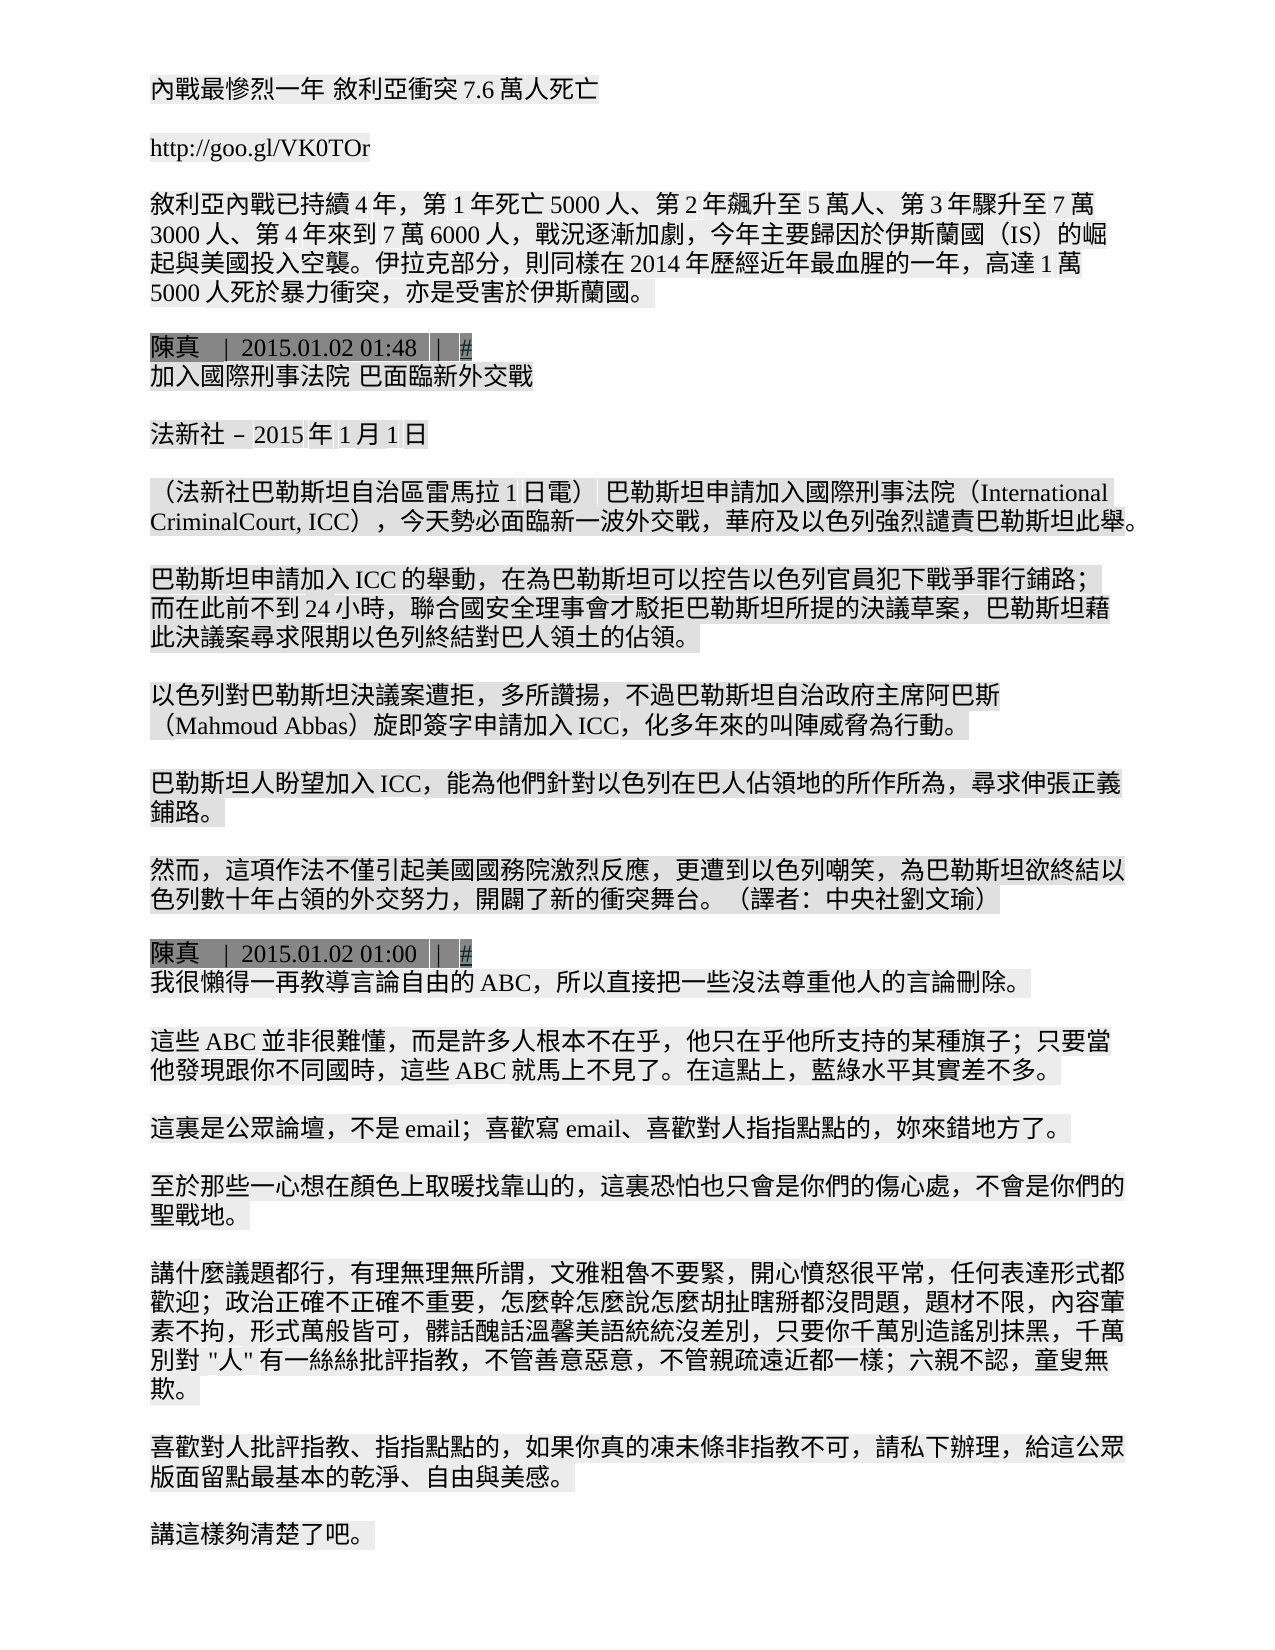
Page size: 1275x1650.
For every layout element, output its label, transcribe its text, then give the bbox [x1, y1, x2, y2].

text 陳真 | 2015.01.02 01:48 | # [150, 333, 1125, 362]
text 內戰最慘烈一年 敘利亞衝突7.6萬人死亡 http://goo.gl/VK0TOr 敘利亞內戰已持續4年，第1年死亡5000人、第2年飆升至5萬人、第3年驟升至7萬3000人、第4年來到7萬6000人，戰況逐漸加劇，今年主要歸因於伊斯蘭國（IS）的崛起與美國投入空襲。伊拉克部分，則同樣在2014年歷經近年最血腥的一年，高達1萬5000人死於暴力衝突，亦是受害於伊斯蘭國。 [150, 75, 1125, 308]
text 我很懶得一再教導言論自由的ABC，所以直接把一些沒法尊重他人的言論刪除。 這些ABC並非很難懂，而是許多人根本不在乎，他只在乎他所支持的某種旗子；只要當他發現跟你不同國時，這些ABC就馬上不見了。在這點上，藍綠水平其實差不多。 這裏是公眾論壇，不是email；喜歡寫email、喜歡對人指指點點的，妳來錯地方了。 至於那些一心想在顏色上取暖找靠山的，這裏恐怕也只會是你們的傷心處，不會是你們的聖戰地。 講什麼議題都行，有理無理無所謂，文雅粗魯不要緊，開心憤怒很平常，任何表達形式都歡迎；政治正確不正確不重要，怎麼幹怎麼說怎麼胡扯瞎掰都沒問題，題材不限，內容葷素不拘，形式萬般皆可，髒話醜話溫馨美語統統沒差別，只要你千萬別造謠別抹黑，千萬別對 "人" 有一絲絲批評指教，不管善意惡意，不管親疏遠近都一樣；六親不認，童叟無欺。 喜歡對人批評指教、指指點點的，如果你真的凍未條非指教不可，請私下辦理，給這公眾版面留點最基本的乾淨、自由與美感。 講這樣夠清楚了吧。 [150, 968, 1125, 1550]
text 加入國際刑事法院 巴面臨新外交戰 法新社 – 2015年1月1日 （法新社巴勒斯坦自治區雷馬拉1日電） 巴勒斯坦申請加入國際刑事法院（International CriminalCourt, ICC），今天勢必面臨新一波外交戰，華府及以色列強烈譴責巴勒斯坦此舉。 巴勒斯坦申請加入ICC的舉動，在為巴勒斯坦可以控告以色列官員犯下戰爭罪行鋪路；而在此前不到24小時，聯合國安全理事會才駁拒巴勒斯坦所提的決議草案，巴勒斯坦藉此決議案尋求限期以色列終結對巴人領土的佔領。 以色列對巴勒斯坦決議案遭拒，多所讚揚，不過巴勒斯坦自治政府主席阿巴斯（Mahmoud Abbas）旋即簽字申請加入ICC，化多年來的叫陣威脅為行動。 巴勒斯坦人盼望加入ICC，能為他們針對以色列在巴人佔領地的所作所為，尋求伸張正義鋪路。 然而，這項作法不僅引起美國國務院激烈反應，更遭到以色列嘲笑，為巴勒斯坦欲終結以色列數十年占領的外交努力，開闢了新的衝突舞台。（譯者：中央社劉文瑜） [150, 362, 1125, 914]
text 陳真 | 2015.01.02 01:00 | # [150, 939, 1125, 968]
